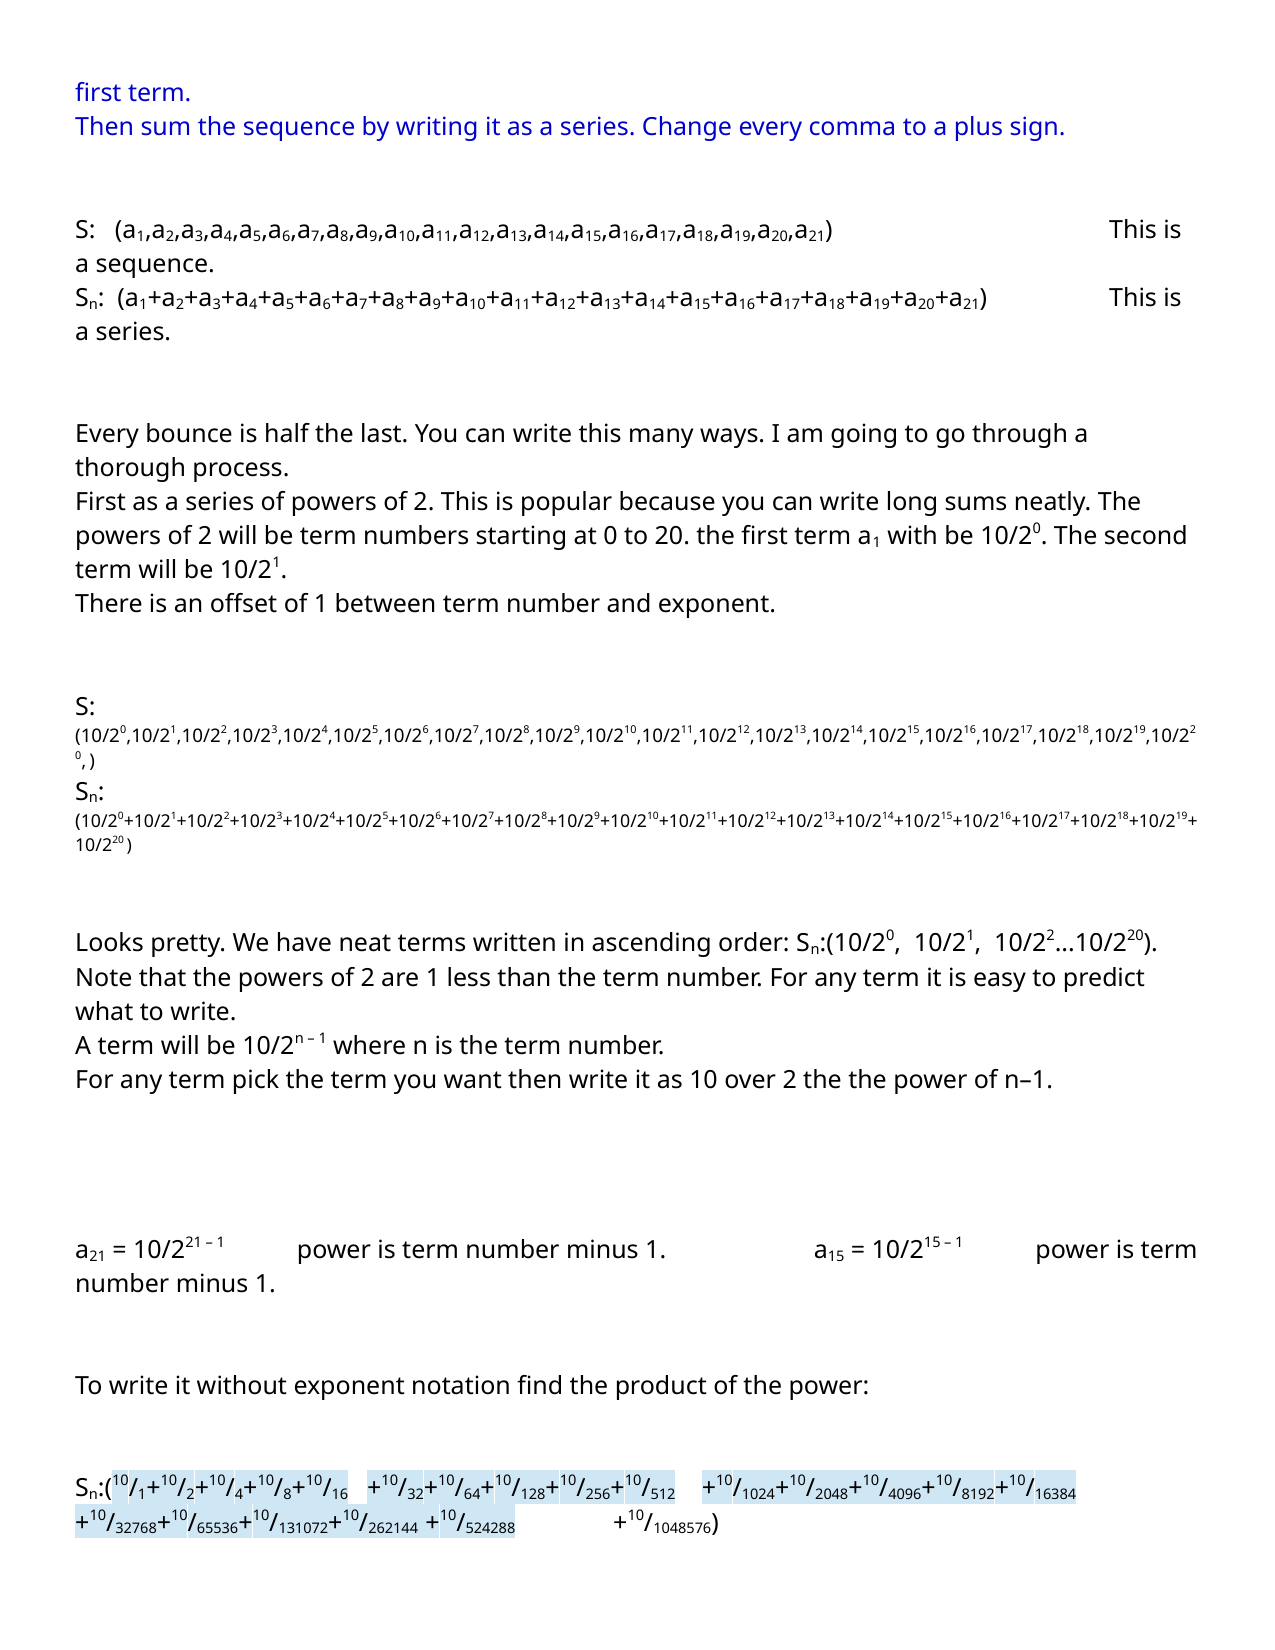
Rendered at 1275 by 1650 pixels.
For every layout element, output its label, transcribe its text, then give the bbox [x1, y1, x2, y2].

text There is an offset of 1 between term number and exponent. [75, 586, 1200, 620]
text For any term pick the term you want then write it as 10 over 2 the the power of n–1. [75, 1061, 1200, 1095]
text first term. [75, 75, 1200, 109]
text A term will be 10/2n – 1 where n is the term number. [75, 1027, 1200, 1061]
text S: (10/20,10/21,10/22,10/23,10/24,10/25,10/26,10/27,10/28,10/29,10/210,10/211,10/212,10/213,10/214,10/215,10/216,10/217,10/218,10/219,10/220, ) [75, 688, 1200, 773]
text a21 = 10/221 – 1 power is term number minus 1. a15 = 10/215 – 1 power is term number minus 1. [75, 1232, 1200, 1300]
text Looks pretty. We have neat terms written in ascending order: Sn:(10/20, 10/21, 10/22...10/220). [75, 925, 1200, 959]
text Note that the powers of 2 are 1 less than the term number. For any term it is easy to predict what to write. [75, 959, 1200, 1027]
text Then sum the sequence by writing it as a series. Change every comma to a plus sign. [75, 109, 1200, 143]
text Sn: (10/20+10/21+10/22+10/23+10/24+10/25+10/26+10/27+10/28+10/29+10/210+10/211+10/212+10/213+10/214+10/215+10/216+10/217+10/218+10/219+10/220 ) [75, 773, 1200, 857]
text To write it without exponent notation find the product of the power: [75, 1368, 1200, 1402]
text Sn:(10/1+10/2+10/4+10/8+10/16 +10/32+10/64+10/128+10/256+10/512 +10/1024+10/2048+10/4096+10/8192+10/16384 +10/32768+10/65536+10/131072+10/262144 +10/524288 +10/1048576) [75, 1470, 1200, 1538]
text Every bounce is half the last. You can write this many ways. I am going to go through a thorough process. [75, 416, 1200, 484]
text Sn: (a1+a2+a3+a4+a5+a6+a7+a8+a9+a10+a11+a12+a13+a14+a15+a16+a17+a18+a19+a20+a21) This is a series. [75, 279, 1200, 347]
text First as a series of powers of 2. This is popular because you can write long sums neatly. The powers of 2 will be term numbers starting at 0 to 20. the first term a1 with be 10/20. The second term will be 10/21. [75, 484, 1200, 586]
text S: (a1,a2,a3,a4,a5,a6,a7,a8,a9,a10,a11,a12,a13,a14,a15,a16,a17,a18,a19,a20,a21) This is a sequence. [75, 211, 1200, 279]
